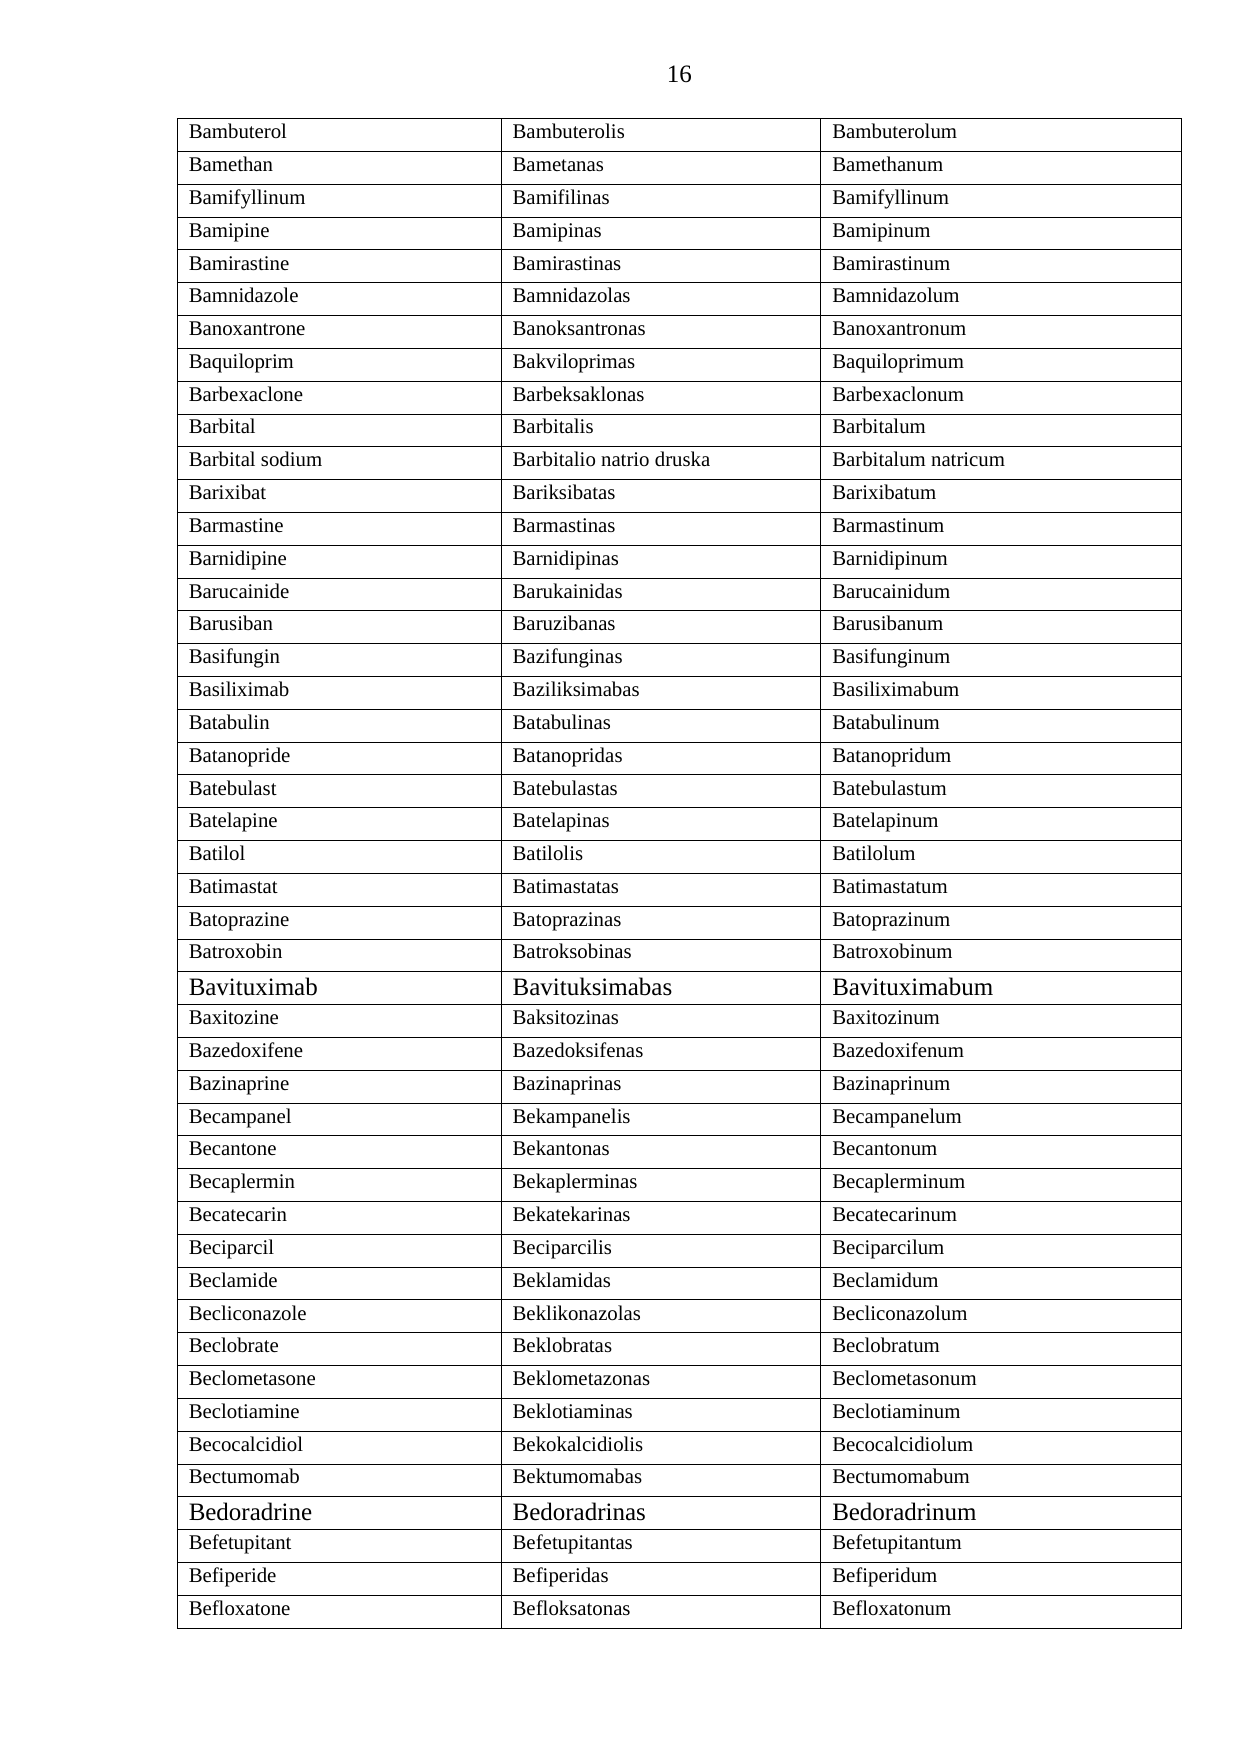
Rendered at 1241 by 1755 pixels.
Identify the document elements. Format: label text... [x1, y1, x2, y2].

table_cell Batanopridum [821, 743, 1181, 774]
table_cell Bazedoxifenum [821, 1038, 1181, 1070]
table_cell Bamirastine [178, 250, 501, 282]
table_cell Befetupitantas [502, 1530, 820, 1562]
table_cell Becocalcidiolum [821, 1432, 1181, 1463]
table_cell Barmastinum [821, 513, 1181, 545]
table_cell Batroksobinas [502, 940, 820, 971]
table_cell Barbeksaklonas [502, 382, 820, 413]
table_cell Bariksibatas [502, 480, 820, 512]
table_cell Beclobrate [178, 1333, 501, 1365]
table_cell Bamirastinas [502, 250, 820, 282]
table_cell Bedoradrinum [821, 1497, 1181, 1529]
table_cell Bamethanum [821, 152, 1181, 184]
table_cell Bamifyllinum [178, 185, 501, 217]
table_cell Befiperide [178, 1563, 501, 1595]
table_cell Barixibatum [821, 480, 1181, 512]
table_cell Batilolis [502, 841, 820, 873]
table_cell Batebulastas [502, 775, 820, 807]
table_cell Batabulin [178, 710, 501, 742]
table_cell Batoprazinum [821, 907, 1181, 938]
table_cell Becliconazolum [821, 1300, 1181, 1332]
table_cell Bamnidazolas [502, 283, 820, 315]
table_cell Baxitozinum [821, 1005, 1181, 1037]
table_cell Bamifyllinum [821, 185, 1181, 217]
table_cell Bambuterolis [502, 119, 820, 151]
table_cell Becaplerminum [821, 1169, 1181, 1201]
table_cell Barnidipinas [502, 546, 820, 577]
table_cell Barbexaclonum [821, 382, 1181, 413]
table_cell Barbitalio natrio druska [502, 447, 820, 479]
table_cell Befiperidum [821, 1563, 1181, 1595]
table_cell Beklotiaminas [502, 1399, 820, 1431]
table_cell Bectumomab [178, 1465, 501, 1496]
table_cell Beclamidum [821, 1268, 1181, 1299]
table_cell Bakviloprimas [502, 349, 820, 381]
table_cell Batelapinas [502, 808, 820, 840]
table_cell Bamethan [178, 152, 501, 184]
table_cell Bekampanelis [502, 1104, 820, 1135]
table_cell Bedoradrine [178, 1497, 501, 1529]
table_cell Bazinaprinum [821, 1071, 1181, 1102]
table_cell Batroxobinum [821, 940, 1181, 971]
table_cell Becantonum [821, 1136, 1181, 1168]
table_cell Barbital sodium [178, 447, 501, 479]
table_cell Bazifunginas [502, 644, 820, 676]
table_cell Barnidipinum [821, 546, 1181, 577]
table_cell Beciparcilum [821, 1235, 1181, 1267]
table_cell Basifunginum [821, 644, 1181, 676]
table_cell Bekantonas [502, 1136, 820, 1168]
table_cell Batebulast [178, 775, 501, 807]
table_cell Batabulinum [821, 710, 1181, 742]
table_cell Barukainidas [502, 579, 820, 610]
table_cell Batanopride [178, 743, 501, 774]
table_cell Bamifilinas [502, 185, 820, 217]
table_cell Beclometasonum [821, 1366, 1181, 1398]
table_cell Befiperidas [502, 1563, 820, 1595]
table_cell Batoprazine [178, 907, 501, 938]
table_cell Bametanas [502, 152, 820, 184]
table_cell Barbitalis [502, 415, 820, 446]
table_cell Batabulinas [502, 710, 820, 742]
table_cell Batroxobin [178, 940, 501, 971]
table_cell Bazedoxifene [178, 1038, 501, 1070]
table_cell Bekatekarinas [502, 1202, 820, 1234]
table_cell Barmastine [178, 513, 501, 545]
table_cell Baxitozine [178, 1005, 501, 1037]
table_cell Bavituximabum [821, 972, 1181, 1004]
table_cell Barbexaclone [178, 382, 501, 413]
table_cell Beklikonazolas [502, 1300, 820, 1332]
table_cell Baquiloprimum [821, 349, 1181, 381]
table_cell Beclotiamine [178, 1399, 501, 1431]
table_cell Barucainidum [821, 579, 1181, 610]
table_cell Basiliximabum [821, 677, 1181, 709]
table_cell Banoxantronum [821, 316, 1181, 348]
table_cell Baksitozinas [502, 1005, 820, 1037]
table_cell Baruzibanas [502, 611, 820, 643]
table_cell Barbital [178, 415, 501, 446]
table_cell Becampanel [178, 1104, 501, 1135]
table_cell Becliconazole [178, 1300, 501, 1332]
table_cell Bazinaprinas [502, 1071, 820, 1102]
table_cell Beklobratas [502, 1333, 820, 1365]
table_cell Baquiloprim [178, 349, 501, 381]
table_cell Befetupitant [178, 1530, 501, 1562]
table_cell Bazinaprine [178, 1071, 501, 1102]
table_cell Becocalcidiol [178, 1432, 501, 1463]
table_cell Bectumomabum [821, 1465, 1181, 1496]
table_cell Banoksantronas [502, 316, 820, 348]
table_cell Bavituksimabas [502, 972, 820, 1004]
table_cell Bektumomabas [502, 1465, 820, 1496]
table_cell Beclometasone [178, 1366, 501, 1398]
table_cell Barusibanum [821, 611, 1181, 643]
table_cell Becaplermin [178, 1169, 501, 1201]
table_cell Basiliximab [178, 677, 501, 709]
table_cell Becantone [178, 1136, 501, 1168]
table_cell Bambuterolum [821, 119, 1181, 151]
table_cell Barbitalum natricum [821, 447, 1181, 479]
table_cell Batebulastum [821, 775, 1181, 807]
table_cell Beclamide [178, 1268, 501, 1299]
table_cell Bamipinas [502, 218, 820, 249]
table_cell Bekokalcidiolis [502, 1432, 820, 1463]
table_cell Bavituximab [178, 972, 501, 1004]
table_cell Bamipine [178, 218, 501, 249]
table_cell Barbitalum [821, 415, 1181, 446]
table_cell Batilol [178, 841, 501, 873]
table_cell Beclotiaminum [821, 1399, 1181, 1431]
table_cell Barixibat [178, 480, 501, 512]
table_cell Banoxantrone [178, 316, 501, 348]
table_cell Becampanelum [821, 1104, 1181, 1135]
table_cell Befloksatonas [502, 1596, 820, 1627]
table_cell Bazedoksifenas [502, 1038, 820, 1070]
table_cell Basifungin [178, 644, 501, 676]
table_cell Bamipinum [821, 218, 1181, 249]
table_cell Batoprazinas [502, 907, 820, 938]
table_cell Beklamidas [502, 1268, 820, 1299]
table_cell Bedoradrinas [502, 1497, 820, 1529]
table_cell Beklometazonas [502, 1366, 820, 1398]
table_cell Bamnidazole [178, 283, 501, 315]
table_cell Beciparcilis [502, 1235, 820, 1267]
table_cell Becatecarin [178, 1202, 501, 1234]
table_cell Beclobratum [821, 1333, 1181, 1365]
table_cell Bekaplerminas [502, 1169, 820, 1201]
table_cell Batimastatas [502, 874, 820, 906]
table_cell Baziliksimabas [502, 677, 820, 709]
table_cell Bamnidazolum [821, 283, 1181, 315]
table_cell Batimastatum [821, 874, 1181, 906]
table_cell Barmastinas [502, 513, 820, 545]
table_cell Bamirastinum [821, 250, 1181, 282]
table_cell Batelapinum [821, 808, 1181, 840]
table_cell Bambuterol [178, 119, 501, 151]
table_cell Becatecarinum [821, 1202, 1181, 1234]
table_cell Batilolum [821, 841, 1181, 873]
table_cell Beciparcil [178, 1235, 501, 1267]
table_cell Batelapine [178, 808, 501, 840]
table_cell Barucainide [178, 579, 501, 610]
table_cell Barnidipine [178, 546, 501, 577]
table_cell Befetupitantum [821, 1530, 1181, 1562]
table_cell Barusiban [178, 611, 501, 643]
table_cell Befloxatone [178, 1596, 501, 1627]
table_cell Befloxatonum [821, 1596, 1181, 1627]
table_cell Batanopridas [502, 743, 820, 774]
table_cell Batimastat [178, 874, 501, 906]
